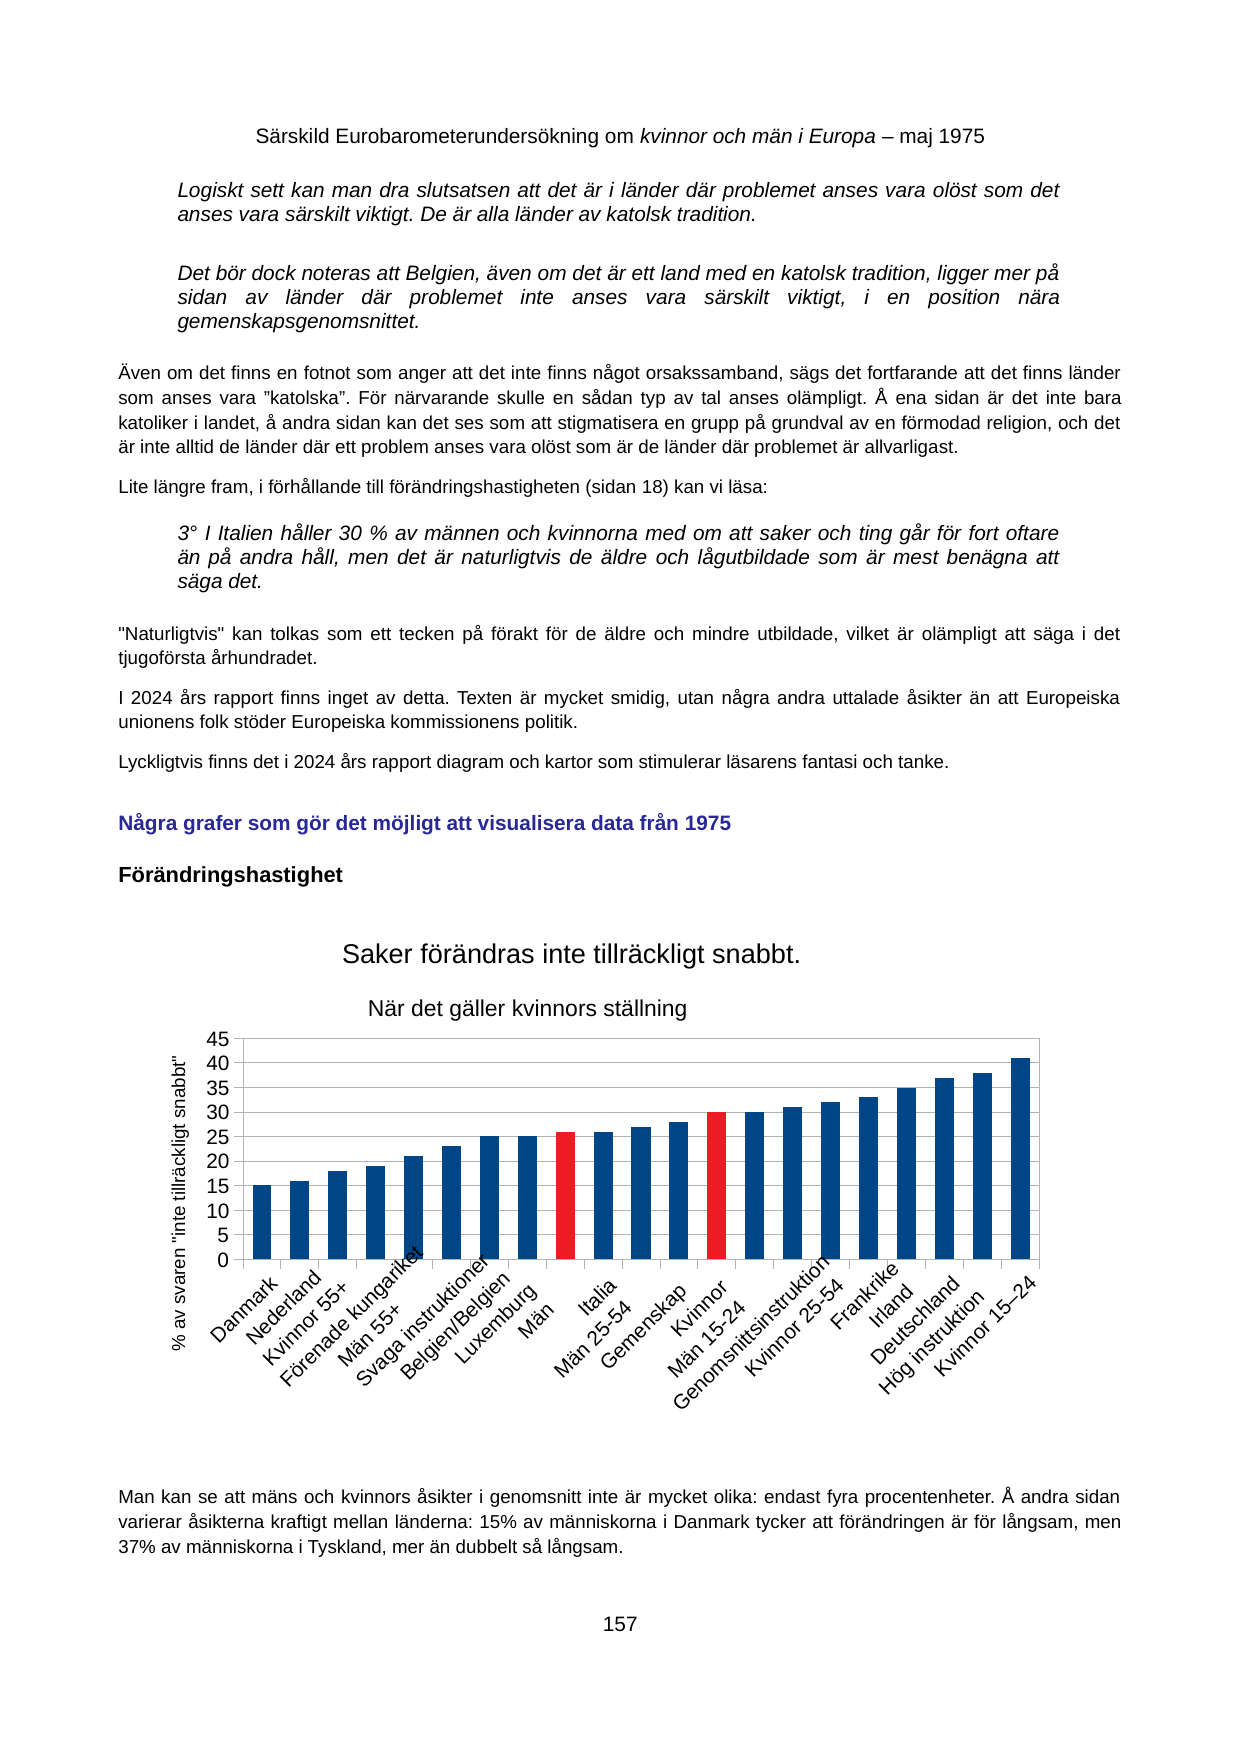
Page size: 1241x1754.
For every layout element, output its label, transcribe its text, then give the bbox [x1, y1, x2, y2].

text Även om det finns en fotnot som anger att det inte finns något orsakssamband, sägs det fortfarande att det finns länder som anses vara ”katolska”. För närvarande skulle en sådan typ av tal anses olämpligt. Å ena sidan är det inte bara katoliker i landet, å andra sidan kan det ses som att stigmatisera en grupp på grundval av en förmodad religion, och det är inte alltid de länder där ett problem anses vara olöst som är de länder där problemet är allvarligast. [118, 362, 1122, 458]
subtitle Förändringshastighet [118, 862, 1122, 887]
text Det bör dock noteras att Belgien, även om det är ett land med en katolsk tradition, ligger mer på sidan av länder där problemet inte anses vara särskilt viktigt, i en position nära gemenskapsgenomsnittet. [177, 261, 1063, 332]
subtitle Några grafer som gör det möjligt att visualisera data från 1975 [118, 811, 1122, 835]
text Lyckligtvis finns det i 2024 års rapport diagram och kartor som stimulerar läsarens fantasi och tanke. [118, 751, 1122, 772]
text 3° I Italien håller 30 % av männen och kvinnorna med om att saker och ting går för fort oftare än på andra håll, men det är naturligtvis de äldre och lågutbildade som är mest benägna att säga det. [177, 521, 1063, 593]
text Man kan se att mäns och kvinnors åsikter i genomsnitt inte är mycket olika: endast fyra procentenheter. Å andra sidan varierar åsikterna kraftigt mellan länderna: 15% av människorna i Danmark tycker att förändringen är för långsam, men 37% av människorna i Tyskland, mer än dubbelt så långsam. [118, 1486, 1122, 1557]
text I 2024 års rapport finns inget av detta. Texten är mycket smidig, utan några andra uttalade åsikter än att Europeiska unionens folk stöder Europeiska kommissionens politik. [118, 686, 1122, 733]
text "Naturligtvis" kan tolkas som ett tecken på förakt för de äldre och mindre utbildade, vilket är olämpligt att säga i det tjugoförsta århundradet. [118, 622, 1122, 669]
text Logiskt sett kan man dra slutsatsen att det är i länder där problemet anses vara olöst som det anses vara särskilt viktigt. De är alla länder av katolsk tradition. [177, 177, 1063, 225]
text Lite längre fram, i förhållande till förändringshastigheten (sidan 18) kan vi läsa: [118, 476, 1122, 497]
